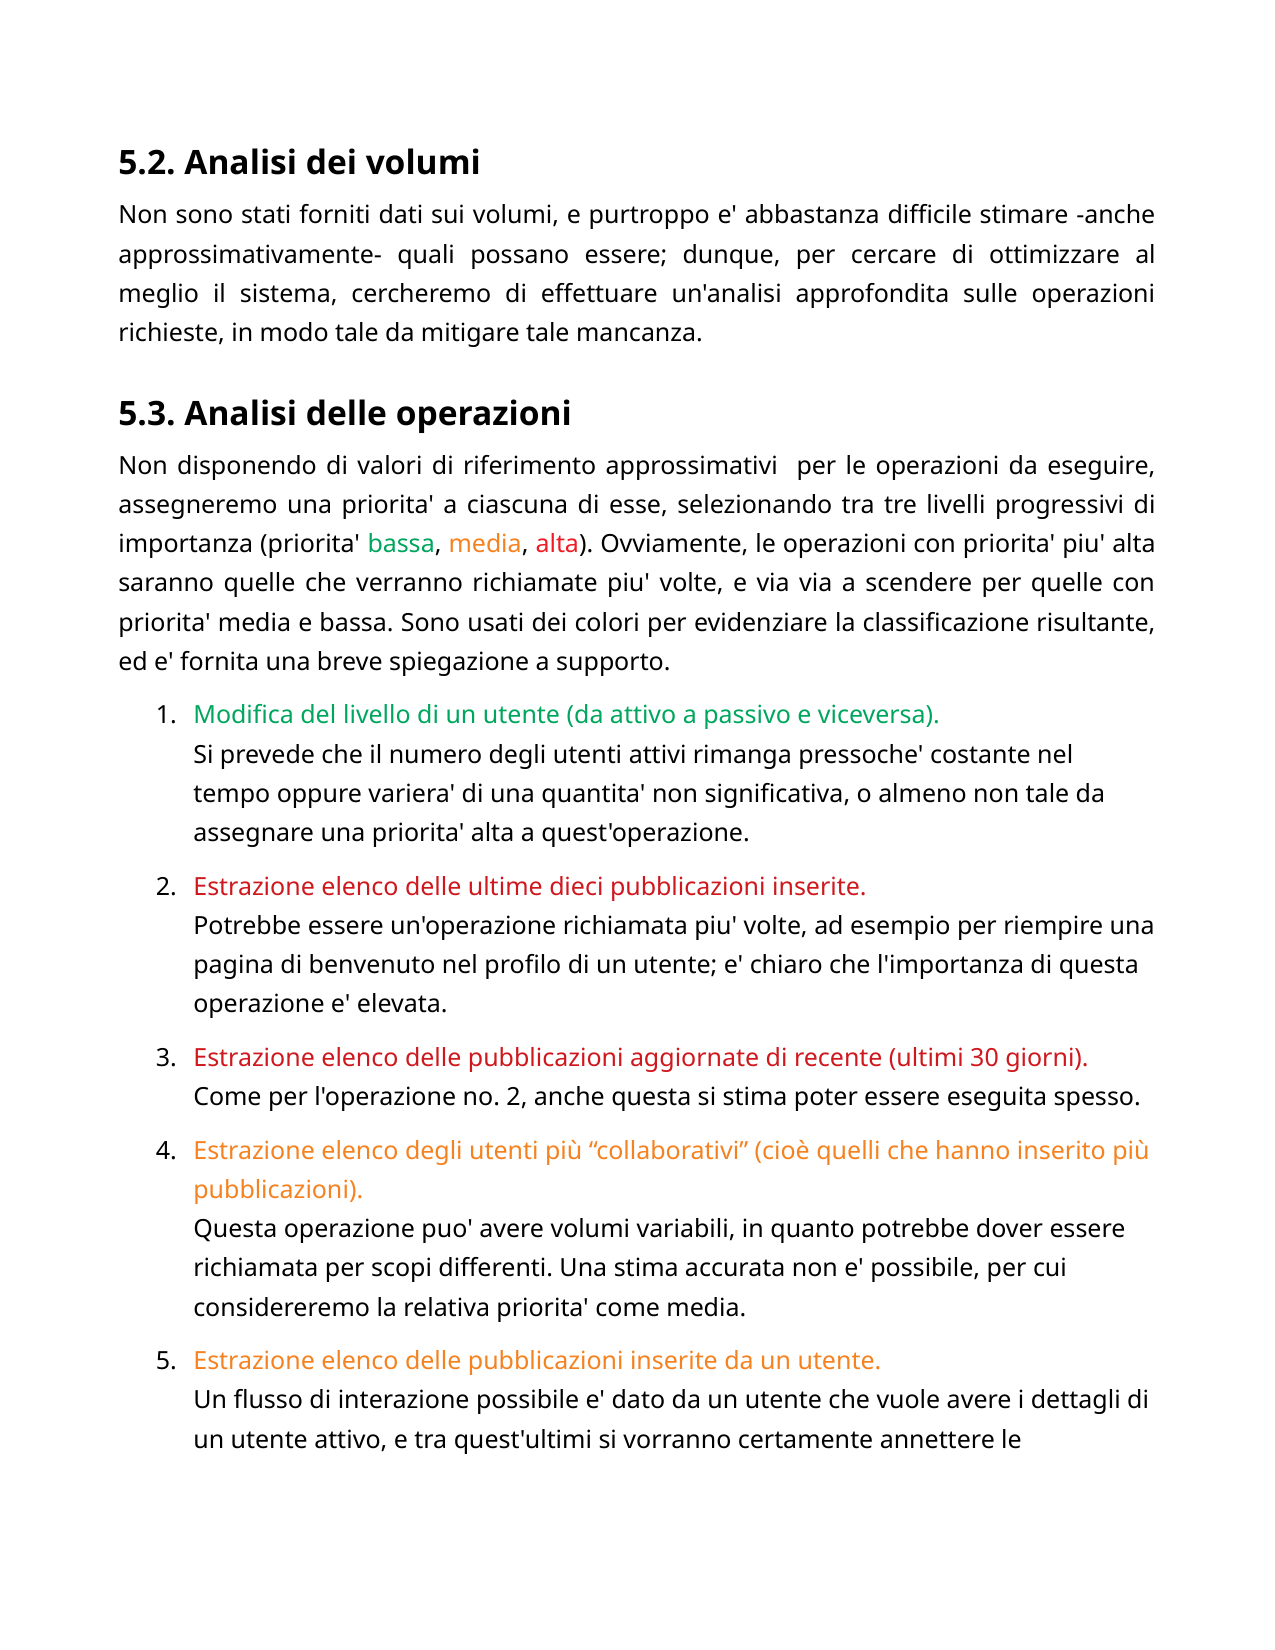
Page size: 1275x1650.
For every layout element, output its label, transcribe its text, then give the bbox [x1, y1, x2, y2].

list Estrazione elenco delle ultime dieci pubblicazioni inserite. Potrebbe essere un'operazione richiamata piu' volte, ad esempio per riempire una pagina di benvenuto nel profilo di un utente; e' chiaro che l'importanza di questa operazione e' elevata. [156, 868, 1157, 1020]
list Estrazione elenco delle pubblicazioni aggiornate di recente (ultimi 30 giorni). Come per l'operazione no. 2, anche questa si stima poter essere eseguita spesso. [156, 1039, 1157, 1113]
subtitle 5.3. Analisi delle operazioni [118, 389, 1157, 435]
list Estrazione elenco delle pubblicazioni inserite da un utente. Un flusso di interazione possibile e' dato da un utente che vuole avere i dettagli di un utente attivo, e tra quest'ultimi si vorranno certamente annettere le [156, 1343, 1157, 1455]
subtitle 5.2. Analisi dei volumi [118, 139, 1157, 185]
text Non disponendo di valori di riferimento approssimativi per le operazioni da eseguire, assegneremo una priorita' a ciascuna di esse, selezionando tra tre livelli progressivi di importanza (priorita' bassa, media, alta). Ovviamente, le operazioni con priorita' piu' alta saranno quelle che verranno richiamate piu' volte, e via via a scendere per quelle con priorita' media e bassa. Sono usati dei colori per evidenziare la classificazione risultante, ed e' fornita una breve spiegazione a supporto. [118, 447, 1157, 677]
text Non sono stati forniti dati sui volumi, e purtroppo e' abbastanza difficile stimare -anche approssimativamente- quali possano essere; dunque, per cercare di ottimizzare al meglio il sistema, cercheremo di effettuare un'analisi approfondita sulle operazioni richieste, in modo tale da mitigare tale mancanza. [118, 197, 1157, 349]
list Modifica del livello di un utente (da attivo a passivo e viceversa). Si prevede che il numero degli utenti attivi rimanga pressoche' costante nel tempo oppure variera' di una quantita' non significativa, o almeno non tale da assegnare una priorita' alta a quest'operazione. [156, 697, 1157, 849]
list Estrazione elenco degli utenti più “collaborativi” (cioè quelli che hanno inserito più pubblicazioni). Questa operazione puo' avere volumi variabili, in quanto potrebbe dover essere richiamata per scopi differenti. Una stima accurata non e' possibile, per cui considereremo la relativa priorita' come media. [156, 1132, 1157, 1323]
